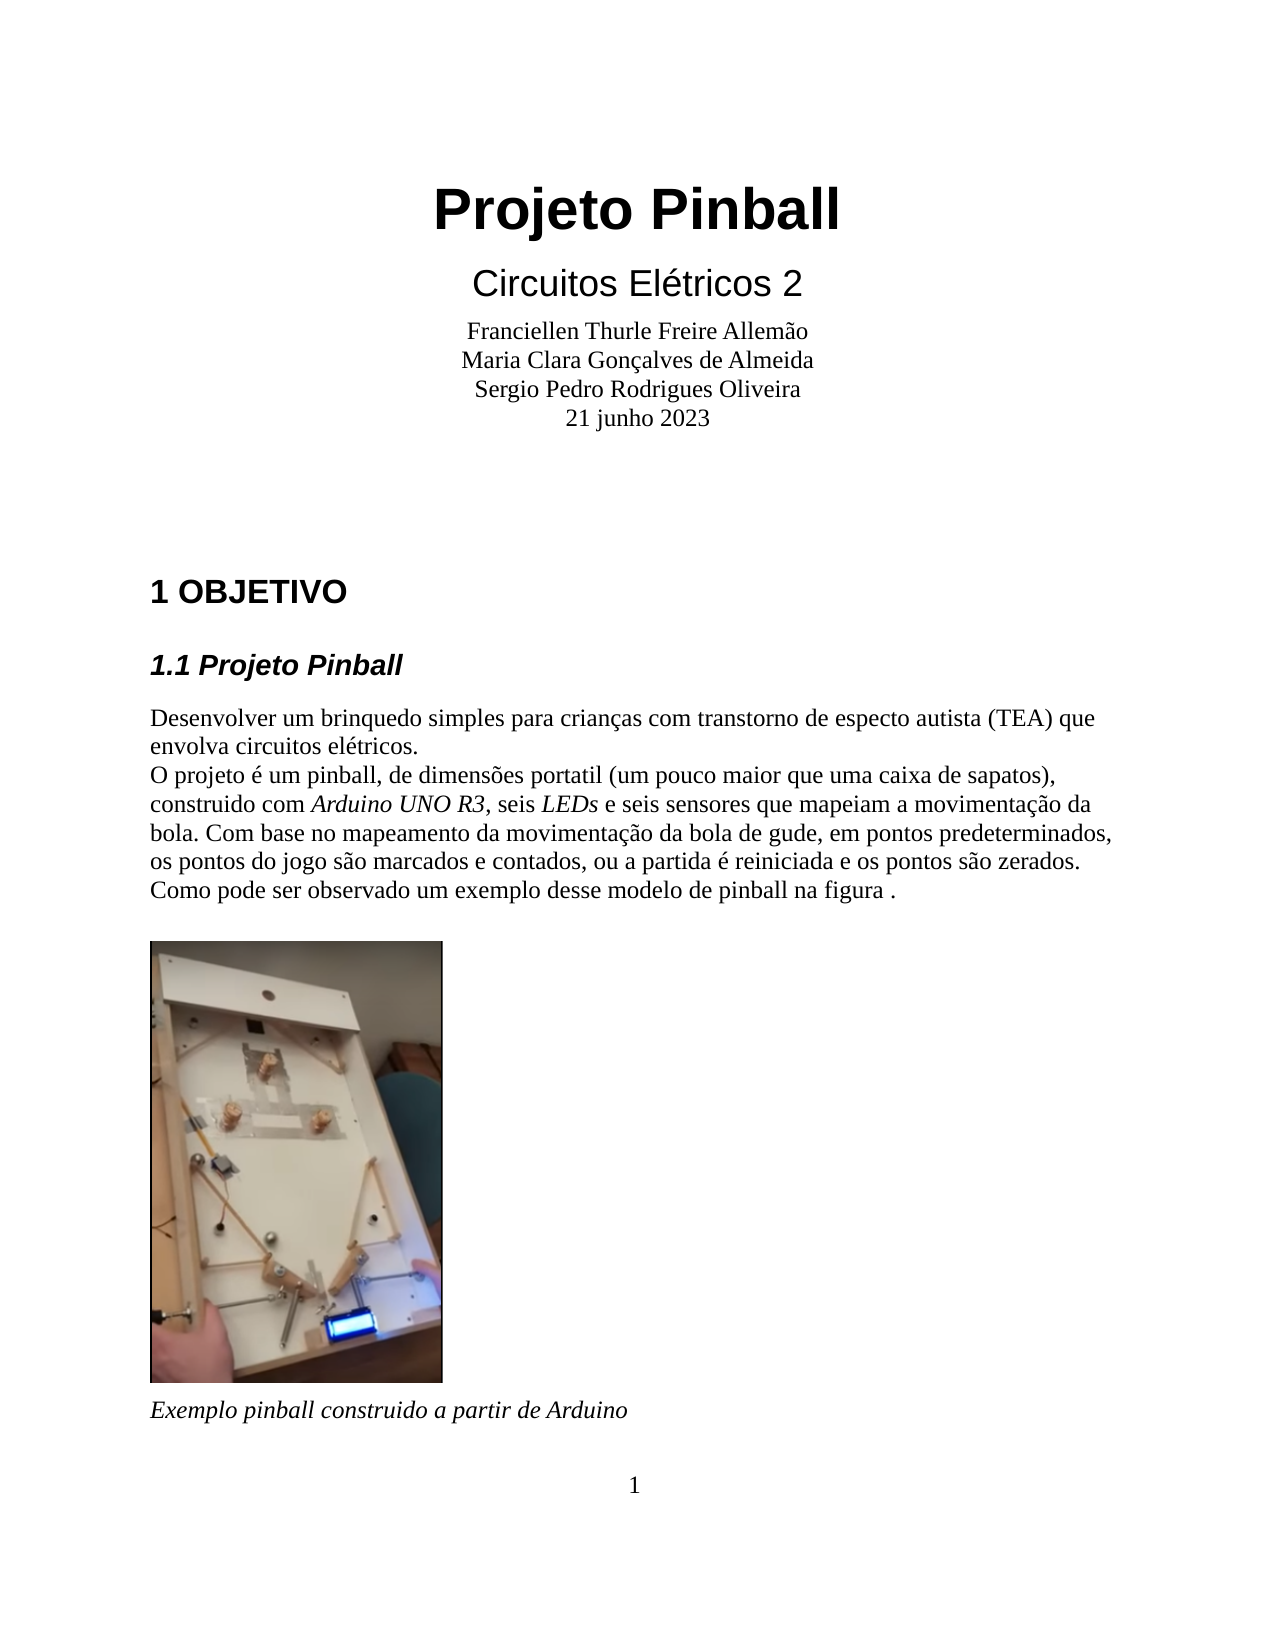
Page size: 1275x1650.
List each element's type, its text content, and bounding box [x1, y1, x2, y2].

subtitle 1 OBJETIVO [150, 571, 1125, 610]
text 21 junho 2023 [150, 403, 1125, 431]
text Exemplo pinball construido a partir de Arduino [150, 1395, 1125, 1423]
picture [150, 941, 443, 1383]
subtitle Circuitos Elétricos 2 [150, 261, 1125, 304]
title Projeto Pinball [150, 175, 1125, 242]
text Franciellen Thurle Freire Allemão [150, 316, 1125, 345]
text Desenvolver um brinquedo simples para crianças com transtorno de especto autista (TEA) que envolva circuitos elétricos. O projeto é um pinball, de dimensões portatil (um pouco maior que uma caixa de sapatos), construido com Arduino UNO R3, seis LEDs e seis sensores que mapeiam a movimentação da bola. Com base no mapeamento da movimentação da bola de gude, em pontos predeterminados, os pontos do jogo são marcados e contados, ou a partida é reiniciada e os pontos são zerados. Como pode ser observado um exemplo desse modelo de pinball na figura . [150, 703, 1125, 933]
text Sergio Pedro Rodrigues Oliveira [150, 374, 1125, 403]
subtitle 1.1 Projeto Pinball [150, 648, 1125, 681]
text Maria Clara Gonçalves de Almeida [150, 345, 1125, 374]
